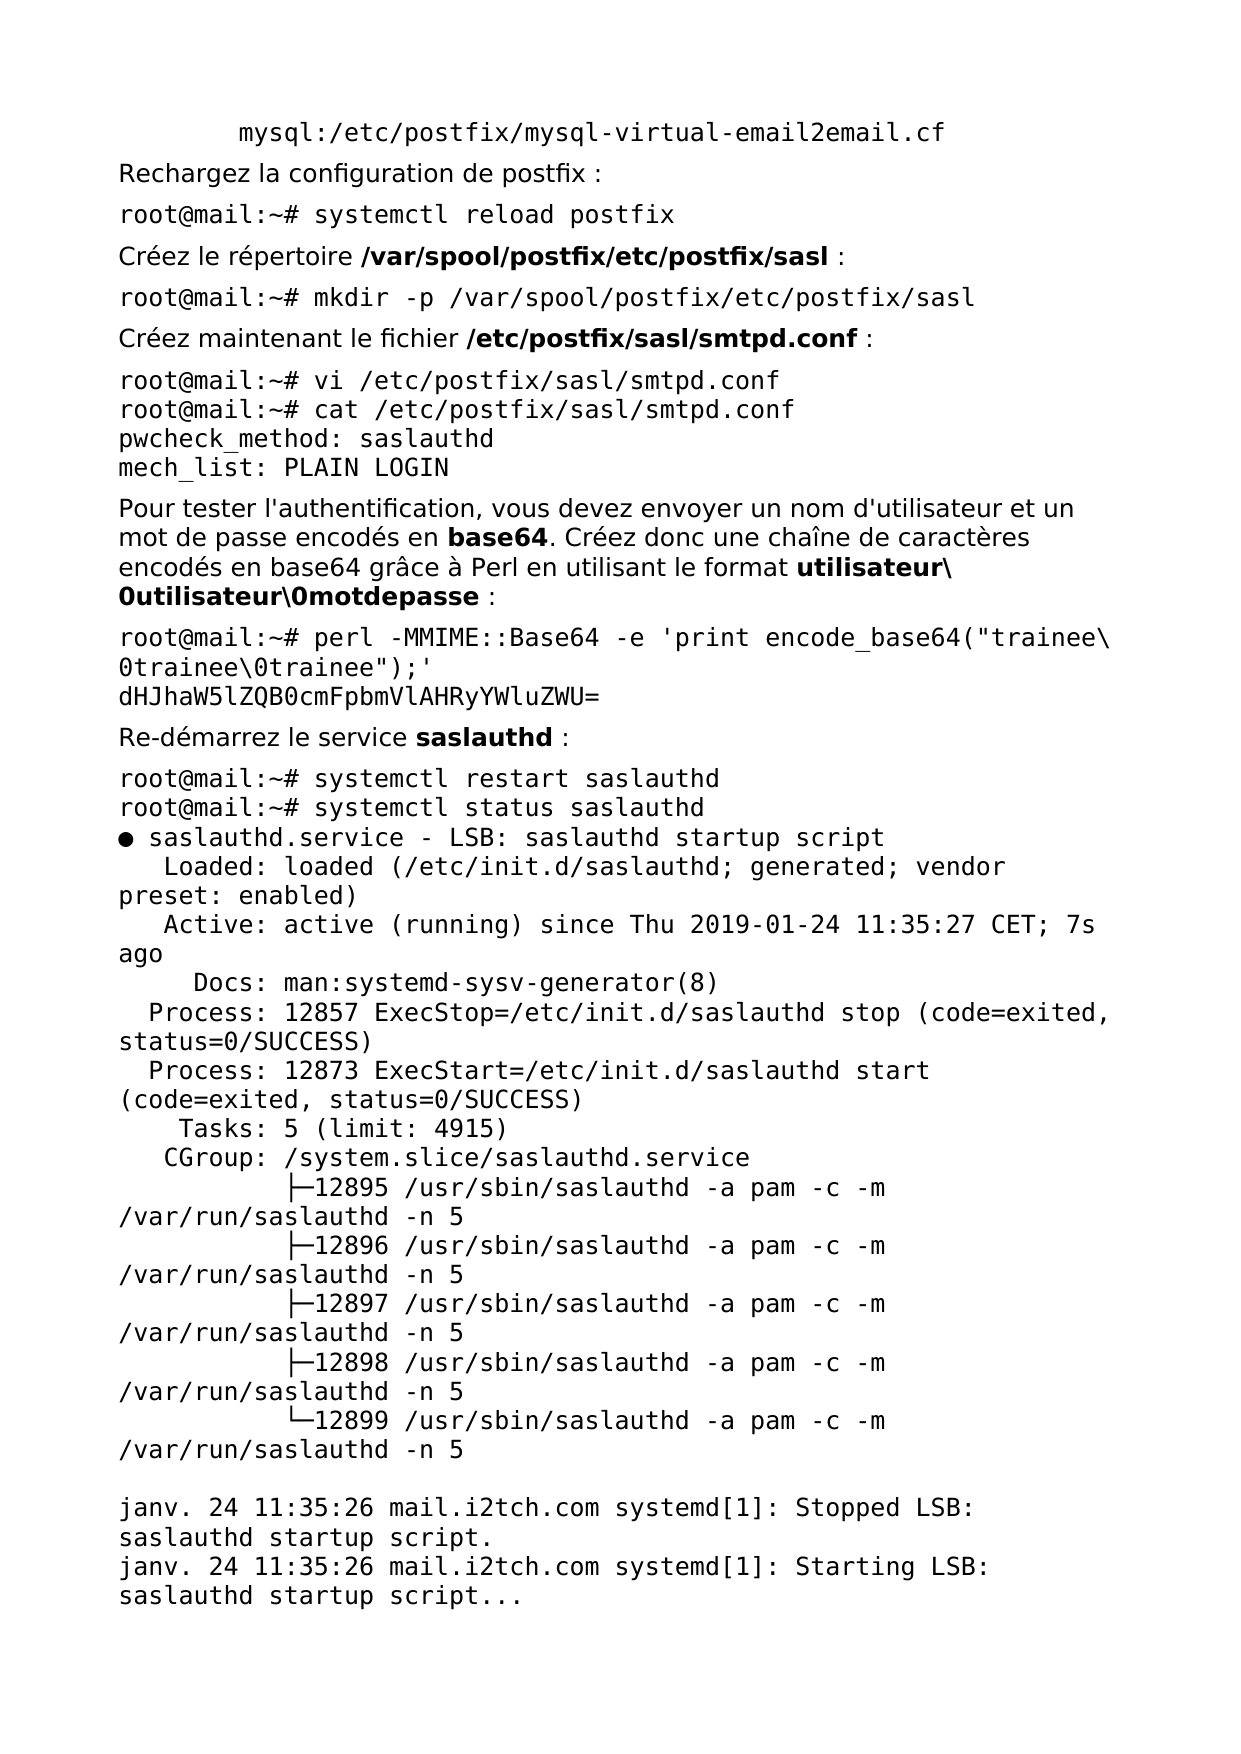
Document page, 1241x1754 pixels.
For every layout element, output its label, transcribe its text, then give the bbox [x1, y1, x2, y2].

text root@mail:~# mkdir -p /var/spool/postfix/etc/postfix/sasl [118, 283, 1122, 312]
text Pour tester l'authentification, vous devez envoyer un nom d'utilisateur et un mot de passe encodés en base64. Créez donc une chaîne de caractères encodés en base64 grâce à Perl en utilisant le format utilisateur\0utilisateur\0motdepasse : [118, 494, 1122, 611]
text Re-démarrez le service saslauthd : [118, 723, 1122, 752]
text Rechargez la configuration de postfix : [118, 159, 1122, 188]
text Créez le répertoire /var/spool/postfix/etc/postfix/sasl : [118, 242, 1122, 271]
text root@mail:~# vi /etc/postfix/sasl/smtpd.conf root@mail:~# cat /etc/postfix/sasl/smtpd.conf pwcheck_method: saslauthd mech_list: PLAIN LOGIN [118, 366, 1122, 483]
text Créez maintenant le fichier /etc/postfix/sasl/smtpd.conf : [118, 324, 1122, 353]
text root@mail:~# systemctl restart saslauthd root@mail:~# systemctl status saslauthd ● saslauthd.service - LSB: saslauthd startup script Loaded: loaded (/etc/init.d/saslauthd; generated; vendor preset: enabled) Active: active (running) since Thu 2019-01-24 11:35:27 CET; 7s ago Docs: man:systemd-sysv-generator(8) Process: 12857 ExecStop=/etc/init.d/saslauthd stop (code=exited, status=0/SUCCESS) Process: 12873 ExecStart=/etc/init.d/saslauthd start (code=exited, status=0/SUCCESS) Tasks: 5 (limit: 4915) CGroup: /system.slice/saslauthd.service ├─12895 /usr/sbin/saslauthd -a pam -c -m /var/run/saslauthd -n 5 ├─12896 /usr/sbin/saslauthd -a pam -c -m /var/run/saslauthd -n 5 ├─12897 /usr/sbin/saslauthd -a pam -c -m /var/run/saslauthd -n 5 ├─12898 /usr/sbin/saslauthd -a pam -c -m /var/run/saslauthd -n 5 └─12899 /usr/sbin/saslauthd -a pam -c -m /var/run/saslauthd -n 5 janv. 24 11:35:26 mail.i2tch.com systemd[1]: Stopped LSB: saslauthd startup script. janv. 24 11:35:26 mail.i2tch.com systemd[1]: Starting LSB: saslauthd startup script... [118, 764, 1122, 1610]
text root@mail:~# systemctl reload postfix [118, 201, 1122, 230]
text root@mail:~# perl -MMIME::Base64 -e 'print encode_base64("trainee\0trainee\0trainee");' dHJhaW5lZQB0cmFpbmVlAHRyYWluZWU= [118, 623, 1122, 711]
text mysql:/etc/postfix/mysql-virtual-email2email.cf [118, 118, 1122, 147]
